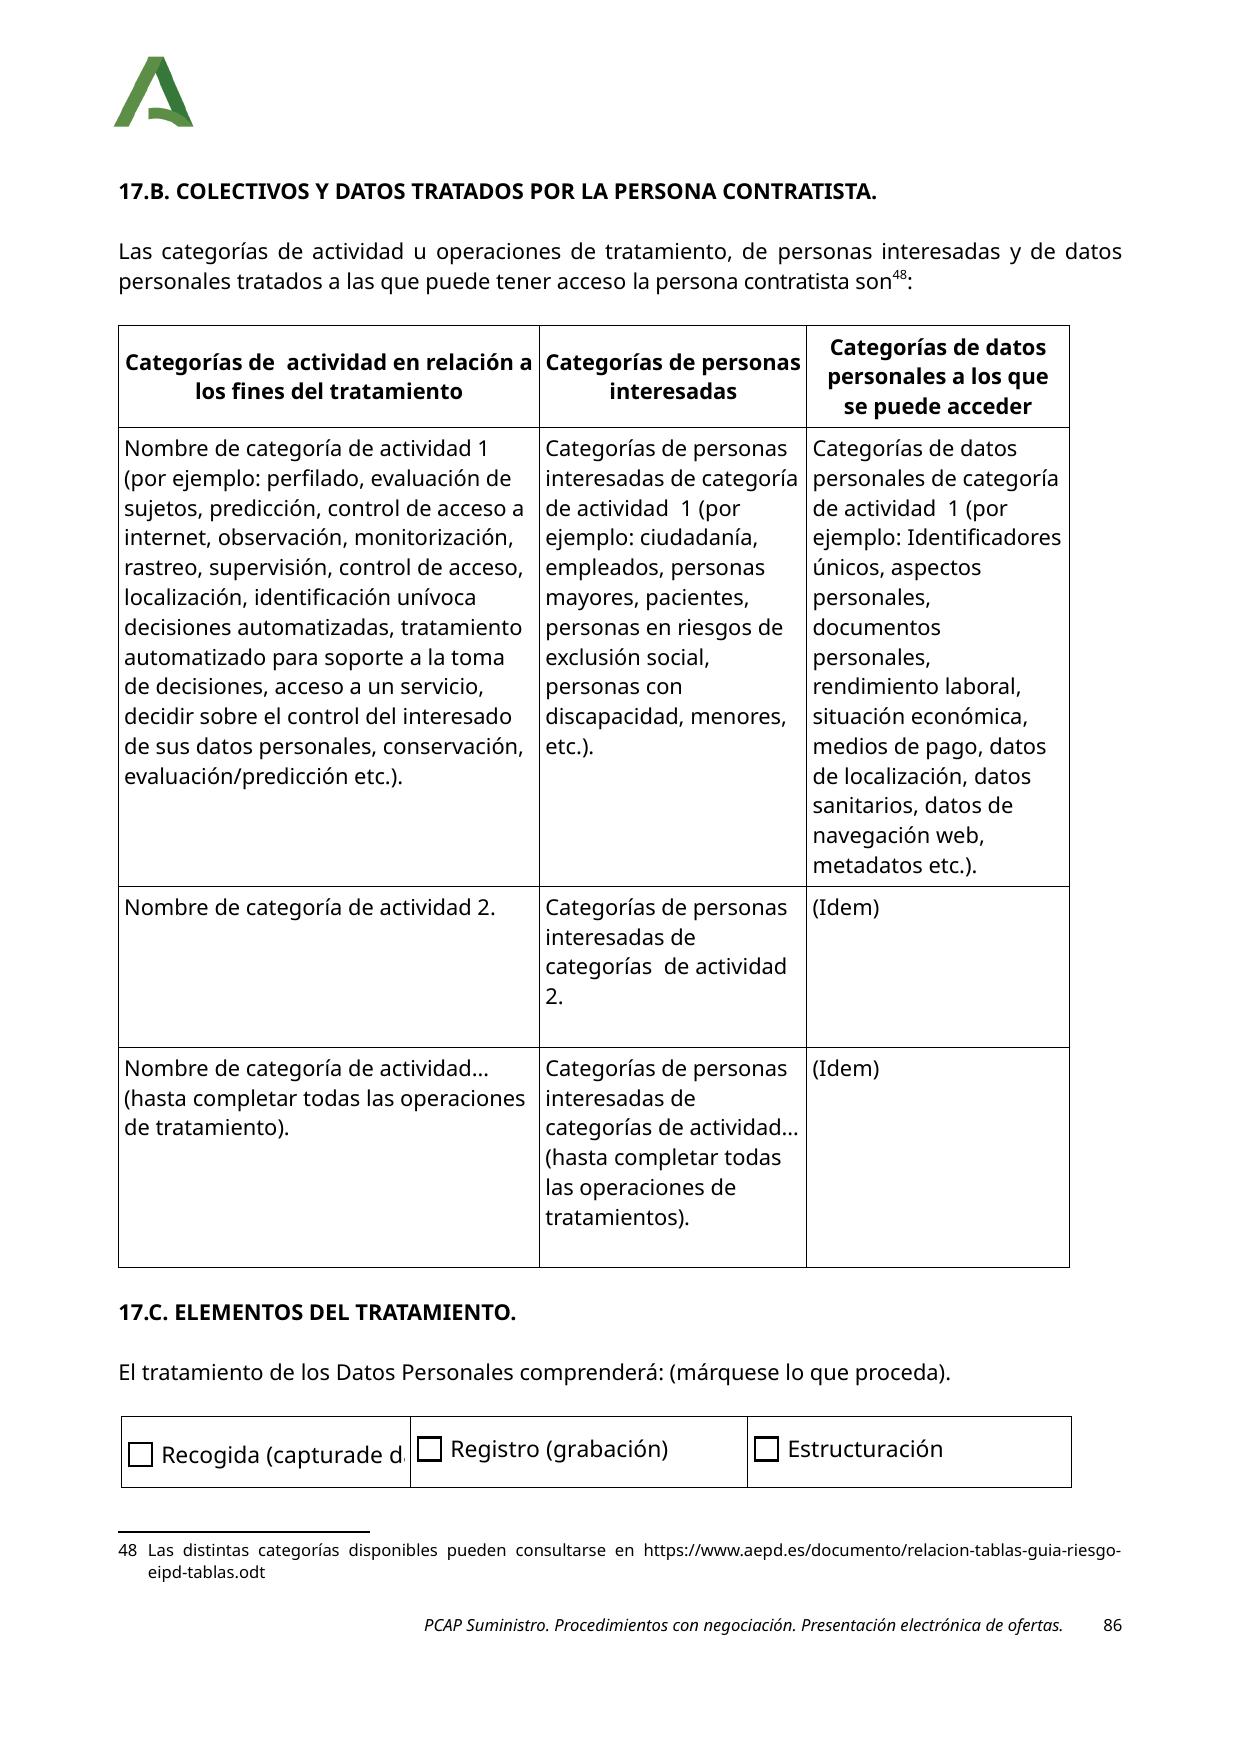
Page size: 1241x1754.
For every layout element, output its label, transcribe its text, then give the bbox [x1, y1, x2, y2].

table_header [748, 1417, 1071, 1487]
picture [109, 52, 198, 131]
table_header Categorías de actividad en relación a los fines del tratamiento [119, 326, 539, 427]
table_cell Categorías de personas interesadas de categoría de actividad 1 (por ejemplo: ciudadanía, empleados, personas mayores, pacientes, personas en riesgos de exclusión social, personas con discapacidad, menores, etc.). [540, 428, 806, 886]
table_cell Categorías de personas interesadas de categorías de actividad… (hasta completar todas las operaciones de tratamientos). [540, 1048, 806, 1267]
table_header Categorías de datos personales a los que se puede acceder [807, 326, 1069, 427]
table_header [122, 1417, 410, 1487]
text Las distintas categorías disponibles pueden consultarse en https://www.aepd.es/documento/relacion-tablas-guia-riesgo-eipd-tablas.odt [118, 1538, 1122, 1584]
table_header Categorías de personas interesadas [540, 326, 806, 427]
table_cell Nombre de categoría de actividad 2. [119, 887, 539, 1046]
table_cell Nombre de categoría de actividad 1 (por ejemplo: perfilado, evaluación de sujetos, predicción, control de acceso a internet, observación, monitorización, rastreo, supervisión, control de acceso, localización, identificación unívoca decisiones automatizadas, tratamiento automatizado para soporte a la toma de decisiones, acceso a un servicio, decidir sobre el control del interesado de sus datos personales, conservación, evaluación/predicción etc.). [119, 428, 539, 886]
table_header [411, 1417, 747, 1487]
text El tratamiento de los Datos Personales comprenderá: (márquese lo que proceda). [118, 1357, 1122, 1387]
table_cell (Idem) [807, 887, 1069, 1046]
table_cell Nombre de categoría de actividad… (hasta completar todas las operaciones de tratamiento). [119, 1048, 539, 1267]
table_cell (Idem) [807, 1048, 1069, 1267]
table_cell Categorías de datos personales de categoría de actividad 1 (por ejemplo: Identificadores únicos, aspectos personales, documentos personales, rendimiento laboral, situación económica, medios de pago, datos de localización, datos sanitarios, datos de navegación web, metadatos etc.). [807, 428, 1069, 886]
text 17.C. ELEMENTOS DEL TRATAMIENTO. [118, 1297, 1122, 1327]
text 17.B. COLECTIVOS Y DATOS TRATADOS POR LA PERSONA CONTRATISTA. [118, 176, 1122, 206]
table_cell Categorías de personas interesadas de categorías de actividad 2. [540, 887, 806, 1046]
text Las categorías de actividad u operaciones de tratamiento, de personas interesadas y de datos personales tratados a las que puede tener acceso la persona contratista son: [118, 236, 1122, 296]
